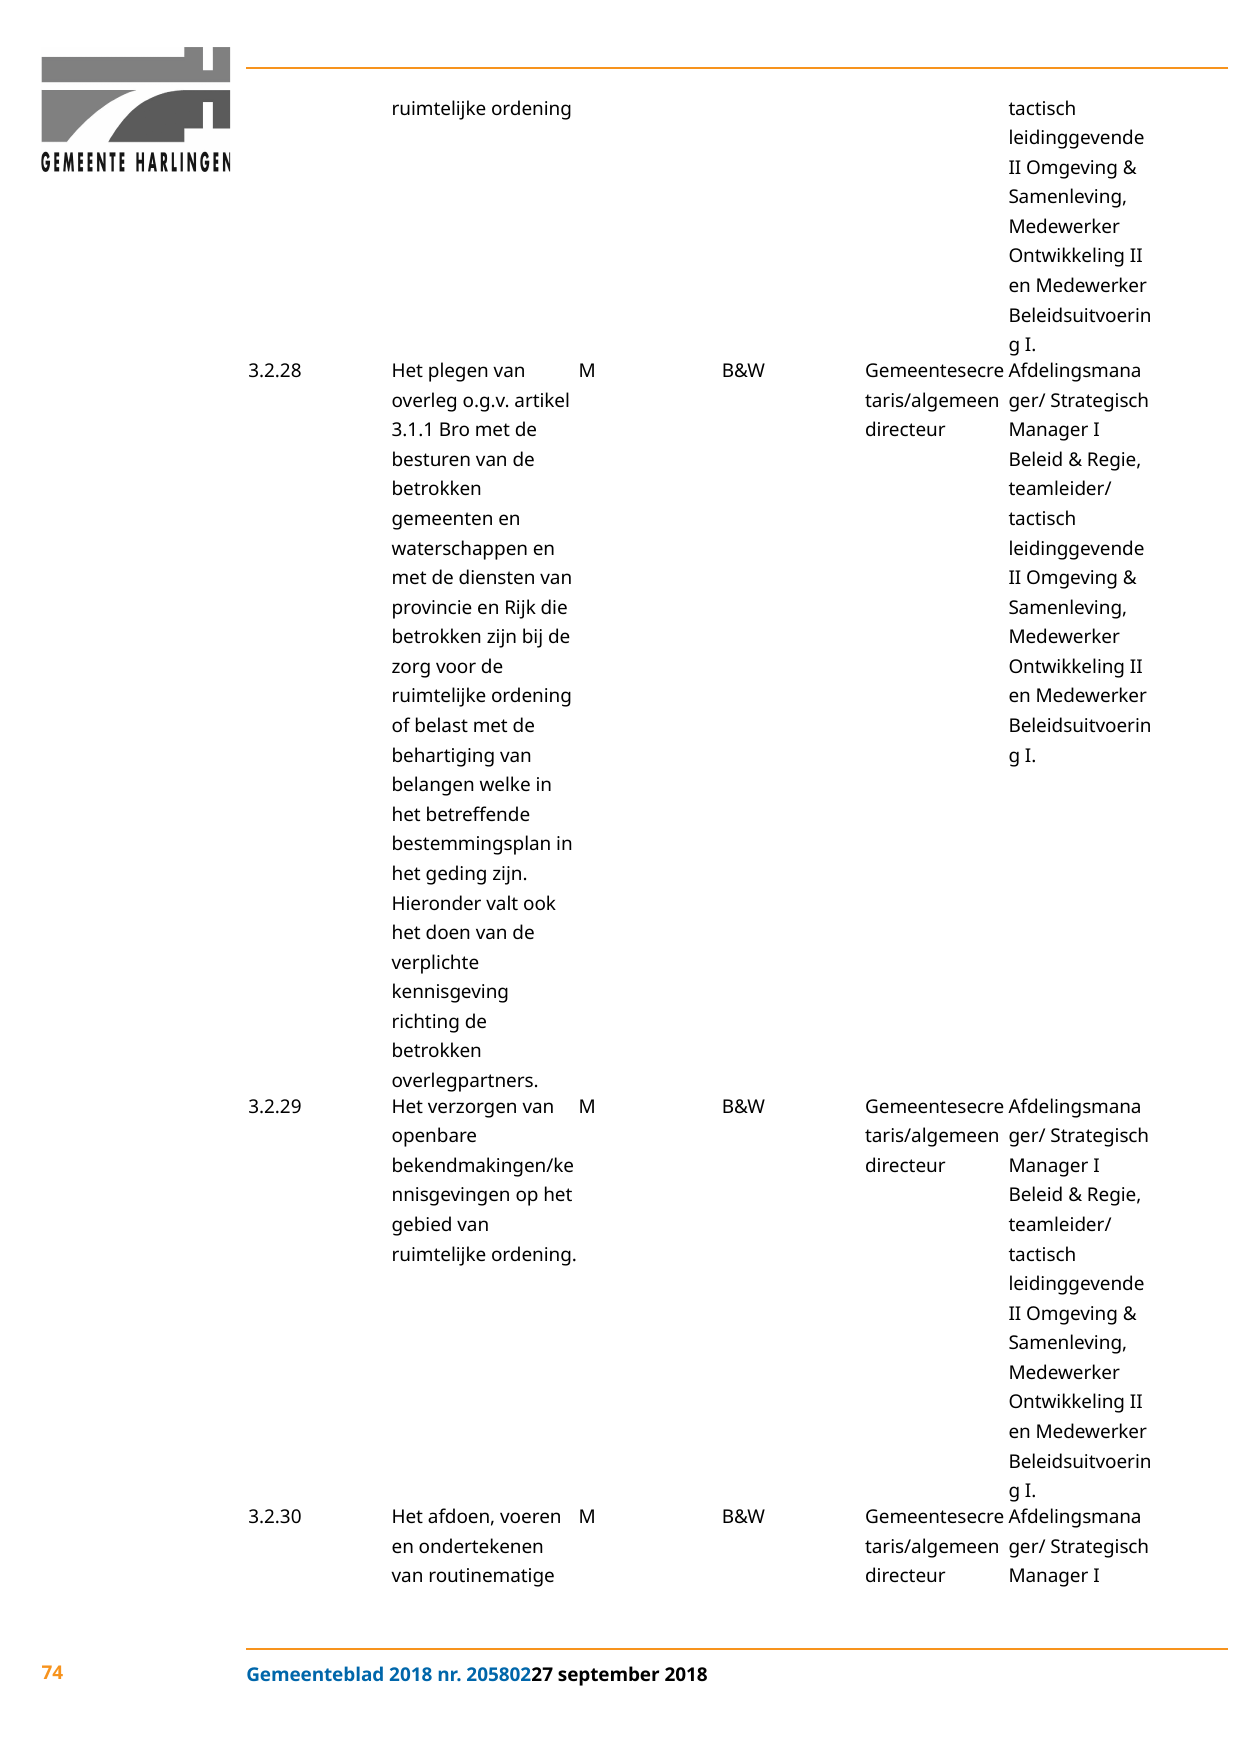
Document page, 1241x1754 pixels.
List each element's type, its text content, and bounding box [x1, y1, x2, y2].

table_cell Het plegen van overleg o.g.v. artikel 3.1.1 Bro met de besturen van de betrokken gemeenten en waterschappen en met de diensten van provincie en Rijk die betrokken zijn bij de zorg voor de ruimtelijke ordening of belast met de behartiging van belangen welke in het betreffende bestemmingsplan in het geding zijn. Hieronder valt ook het doen van de verplichte kennisgeving richting de betrokken overlegpartners. [391, 357, 578, 1093]
table_cell B&W [722, 357, 865, 1093]
table_cell Afdelingsmanager/ Strategisch Manager I Beleid & Regie, teamleider/ tactisch leidinggevende II Omgeving & Samenleving, Medewerker Ontwikkeling II en Medewerker Beleidsuitvoering I. [1008, 357, 1152, 1093]
table_cell Het verzorgen van openbare bekendmakingen/kennisgevingen op het gebied van ruimtelijke ordening. [391, 1093, 578, 1503]
table_cell 3.2.30 [248, 1503, 391, 1588]
table_cell 3.2.29 [248, 1093, 391, 1503]
table_cell M [578, 357, 722, 1093]
table_cell Gemeentesecretaris/algemeen directeur [865, 357, 1008, 1093]
table_cell tactisch leidinggevende II Omgeving & Samenleving, Medewerker Ontwikkeling II en Medewerker Beleidsuitvoering I. [1008, 95, 1152, 357]
table_cell Gemeentesecretaris/algemeen directeur [865, 1093, 1008, 1503]
table_cell M [578, 1093, 722, 1503]
table_cell [248, 95, 391, 357]
table_cell Afdelingsmanager/ Strategisch Manager I [1008, 1503, 1152, 1588]
table_cell B&W [722, 1093, 865, 1503]
table_cell [578, 95, 722, 357]
table_cell M [578, 1503, 722, 1588]
table_cell B&W [722, 1503, 865, 1588]
picture [41, 47, 231, 172]
table_cell [722, 95, 865, 357]
table_cell Afdelingsmanager/ Strategisch Manager I Beleid & Regie, teamleider/ tactisch leidinggevende II Omgeving & Samenleving, Medewerker Ontwikkeling II en Medewerker Beleidsuitvoering I. [1008, 1093, 1152, 1503]
table_cell ruimtelijke ordening [391, 95, 578, 357]
table_cell [865, 95, 1008, 357]
table_cell 3.2.28 [248, 357, 391, 1093]
table_cell Het afdoen, voeren en ondertekenen van routinematige [391, 1503, 578, 1588]
table_cell Gemeentesecretaris/algemeen directeur [865, 1503, 1008, 1588]
